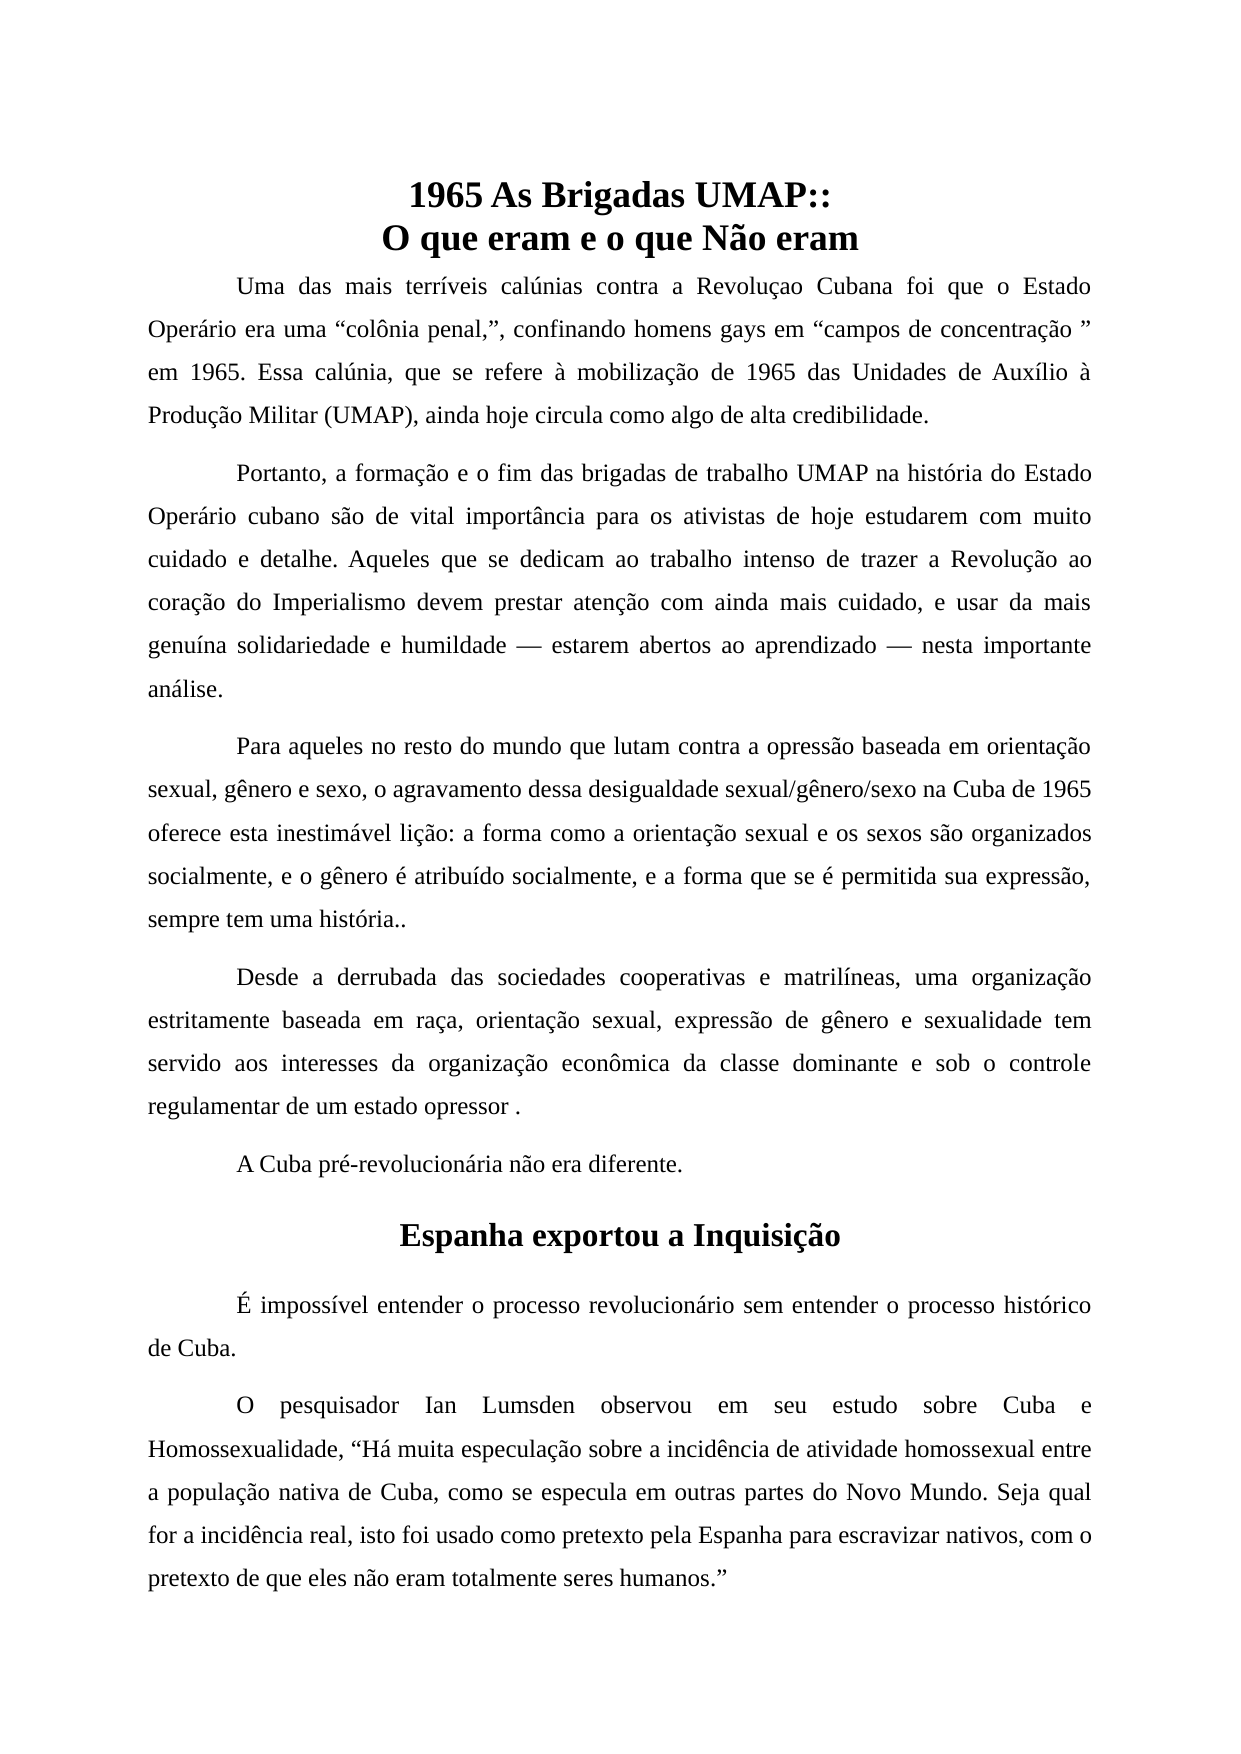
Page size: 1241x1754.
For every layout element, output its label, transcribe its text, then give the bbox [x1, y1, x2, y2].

text Para aqueles no resto do mundo que lutam contra a opressão baseada em orientação sexual, gênero e sexo, o agravamento dessa desigualdade sexual/gênero/sexo na Cuba de 1965 oferece esta inestimável lição: a forma como a orientação sexual e os sexos são organizados socialmente, e o gênero é atribuído socialmente, e a forma que se é permitida sua expressão, sempre tem uma história.. [148, 731, 1093, 933]
text A Cuba pré-revolucionária não era diferente. [148, 1149, 1093, 1177]
text Uma das mais terríveis calúnias contra a Revoluçao Cubana foi que o Estado Operário era uma “colônia penal,”, confinando homens gays em “campos de concentração ” em 1965. Essa calúnia, que se refere à mobilização de 1965 das Unidades de Auxílio à Produção Militar (UMAP), ainda hoje circula como algo de alta credibilidade. [148, 271, 1093, 429]
text O pesquisador Ian Lumsden observou em seu estudo sobre Cuba e Homossexualidade, “Há muita especulação sobre a incidência de atividade homossexual entre a população nativa de Cuba, como se especula em outras partes do Novo Mundo. Seja qual for a incidência real, isto foi usado como pretexto pela Espanha para escravizar nativos, com o pretexto de que eles não eram totalmente seres humanos.” [148, 1391, 1093, 1592]
subtitle 1965 As Brigadas UMAP:: O que eram e o que Não eram [148, 172, 1093, 259]
subtitle Espanha exportou a Inquisição [148, 1215, 1093, 1254]
text Desde a derrubada das sociedades cooperativas e matrilíneas, uma organização estritamente baseada em raça, orientação sexual, expressão de gênero e sexualidade tem servido aos interesses da organização econômica da classe dominante e sob o controle regulamentar de um estado opressor . [148, 962, 1093, 1120]
text É impossível entender o processo revolucionário sem entender o processo histórico de Cuba. [148, 1290, 1093, 1362]
text Portanto, a formação e o fim das brigadas de trabalho UMAP na história do Estado Operário cubano são de vital importância para os ativistas de hoje estudarem com muito cuidado e detalhe. Aqueles que se dedicam ao trabalho intenso de trazer a Revolução ao coração do Imperialismo devem prestar atenção com ainda mais cuidado, e usar da mais genuína solidariedade e humildade — estarem abertos ao aprendizado — nesta importante análise. [148, 458, 1093, 702]
